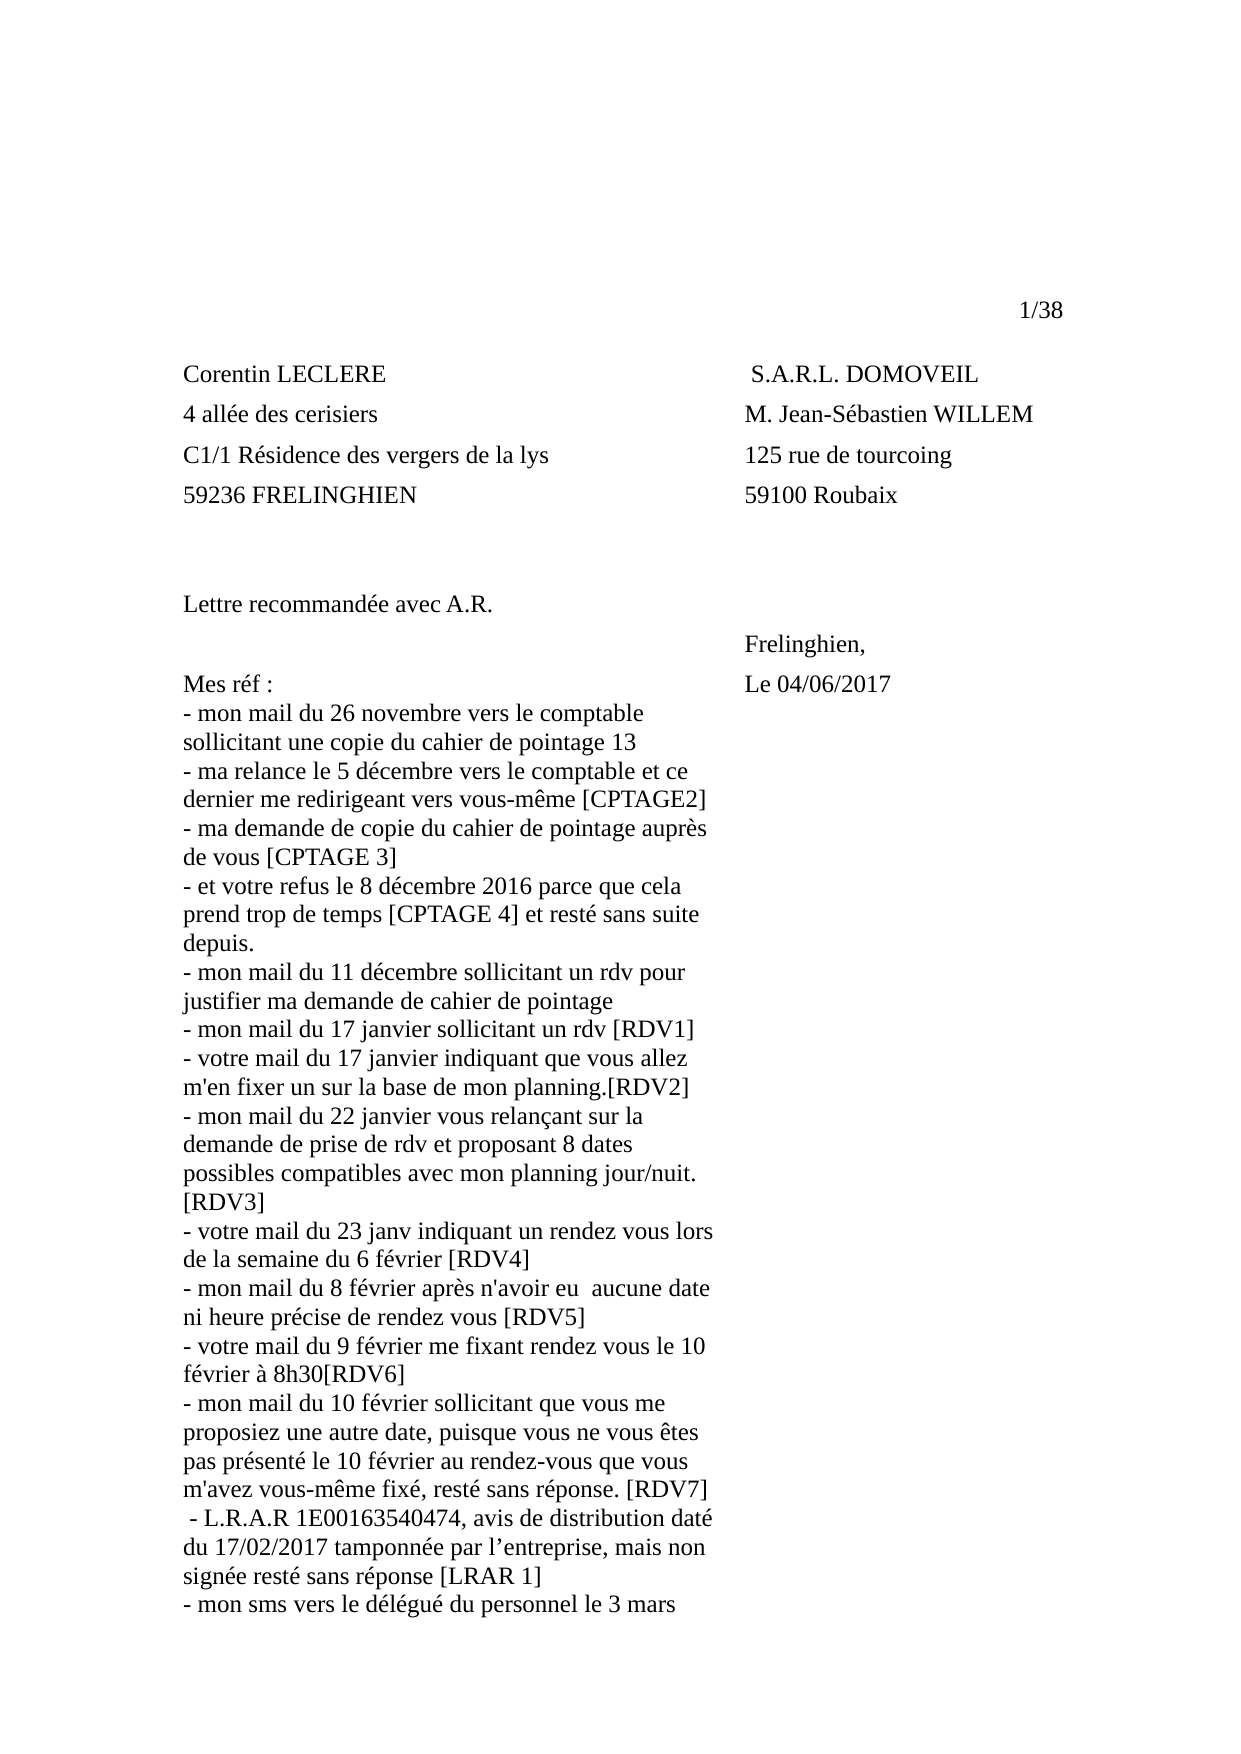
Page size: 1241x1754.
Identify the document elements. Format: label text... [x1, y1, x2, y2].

table_cell [579, 474, 738, 514]
table_cell 59236 FRELINGHIEN [177, 474, 579, 514]
table_cell C1/1 Résidence des vergers de la lys [177, 434, 579, 474]
table_cell M. Jean-Sébastien WILLEM [739, 394, 1063, 434]
table_header Lettre recommandée avec A.R. [177, 583, 1063, 623]
table_cell 59100 Roubaix [739, 474, 1063, 514]
table_cell [579, 394, 738, 434]
table_cell 125 rue de tourcoing [739, 434, 1063, 474]
table_header [177, 543, 1063, 583]
table_cell [721, 664, 738, 1624]
table_cell Le 04/06/2017 [739, 664, 1063, 1624]
table_header Frelinghien, [739, 624, 1063, 664]
table_cell 4 allée des cerisiers [177, 394, 579, 434]
table_header [177, 624, 721, 664]
table_header Corentin LECLERE [177, 354, 579, 394]
table_header [579, 354, 738, 394]
table_header [721, 624, 738, 664]
table_header S.A.R.L. DOMOVEIL [739, 354, 1063, 394]
table_cell [579, 434, 738, 474]
table_cell Mes réf : - mon mail du 26 novembre vers le comptable sollicitant une copie du cahier de pointage 13 - ma relance le 5 décembre vers le comptable et ce dernier me redirigeant vers vous-même [CPTAGE2] - ma demande de copie du cahier de pointage auprès de vous [CPTAGE 3] - et votre refus le 8 décembre 2016 parce que cela prend trop de temps [CPTAGE 4] et resté sans suite depuis. - mon mail du 11 décembre sollicitant un rdv pour justifier ma demande de cahier de pointage - mon mail du 17 janvier sollicitant un rdv [RDV1] - votre mail du 17 janvier indiquant que vous allez m'en fixer un sur la base de mon planning.[RDV2] - mon mail du 22 janvier vous relançant sur la demande de prise de rdv et proposant 8 dates possibles compatibles avec mon planning jour/nuit.[RDV3] - votre mail du 23 janv indiquant un rendez vous lors de la semaine du 6 février [RDV4] - mon mail du 8 février après n'avoir eu aucune date ni heure précise de rendez vous [RDV5] - votre mail du 9 février me fixant rendez vous le 10 février à 8h30[RDV6] - mon mail du 10 février sollicitant que vous me proposiez une autre date, puisque vous ne vous êtes pas présenté le 10 février au rendez-vous que vous m'avez vous-même fixé, resté sans réponse. [RDV7] - L.R.A.R 1E00163540474, avis de distribution daté du 17/02/2017 tamponnée par l’entreprise, mais non signée resté sans réponse [LRAR 1] - mon sms vers le délégué du personnel le 3 mars [177, 664, 721, 1624]
